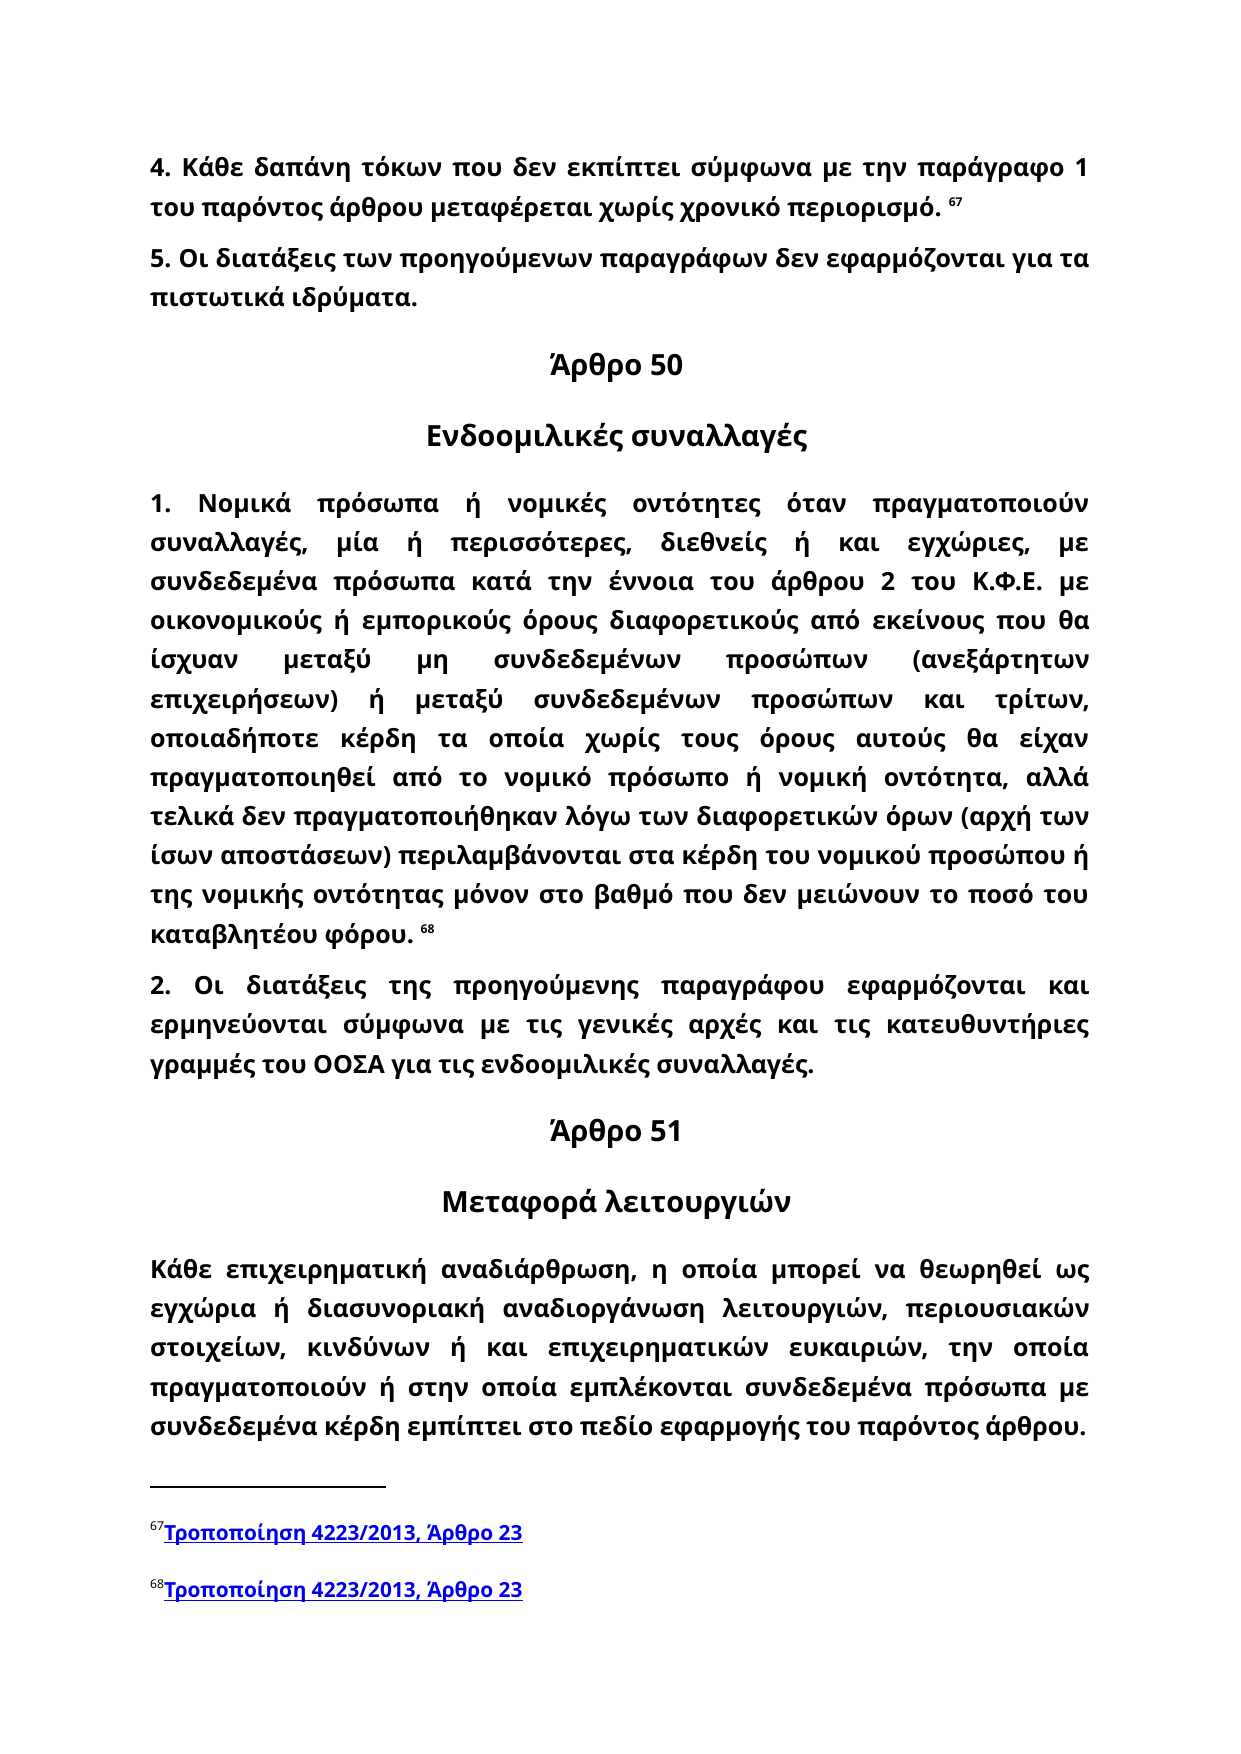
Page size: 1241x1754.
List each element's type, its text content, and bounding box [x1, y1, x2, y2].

text 2. Οι διατάξεις της προηγούμενης παραγράφου εφαρμόζονται και ερμηνεύονται σύμφωνα με τις γενικές αρχές και τις κατευθυντήριες γραμμές του ΟΟΣΑ για τις ενδοομιλικές συναλλαγές. [150, 968, 1090, 1080]
text 5. Οι διατάξεις των προηγούμενων παραγράφων δεν εφαρμόζονται για τα πιστωτικά ιδρύματα. [150, 241, 1090, 314]
text 1. Νομικά πρόσωπα ή νομικές οντότητες όταν πραγματοποιούν συναλλαγές, μία ή περισσότερες, διεθνείς ή και εγχώριες, με συνδεδεμένα πρόσωπα κατά την έννοια του άρθρου 2 του Κ.Φ.Ε. με οικονομικούς ή εμπορικούς όρους διαφορετικούς από εκείνους που θα ίσχυαν μεταξύ μη συνδεδεμένων προσώπων (ανεξάρτητων επιχειρήσεων) ή μεταξύ συνδεδεμένων προσώπων και τρίτων, οποιαδήποτε κέρδη τα οποία χωρίς τους όρους αυτούς θα είχαν πραγματοποιηθεί από το νομικό πρόσωπο ή νομική οντότητα, αλλά τελικά δεν πραγματοποιήθηκαν λόγω των διαφορετικών όρων (αρχή των ίσων αποστάσεων) περιλαμβάνονται στα κέρδη του νομικού προσώπου ή της νομικής οντότητας μόνον στο βαθμό που δεν μειώνουν το ποσό του καταβλητέου φόρου. [150, 485, 1090, 950]
subtitle Μεταφορά λειτουργιών [150, 1181, 1090, 1221]
text Κάθε επιχειρηματική αναδιάρθρωση, η οποία μπορεί να θεωρηθεί ως εγχώρια ή διασυνοριακή αναδιοργάνωση λειτουργιών, περιουσιακών στοιχείων, κινδύνων ή και επιχειρηματικών ευκαιριών, την οποία πραγματοποιούν ή στην οποία εμπλέκονται συνδεδεμένα πρόσωπα με συνδεδεμένα κέρδη εμπίπτει στο πεδίο εφαρμογής του παρόντος άρθρου. [150, 1252, 1090, 1442]
subtitle Άρθρο 51 [150, 1110, 1090, 1150]
text Τροποποίηση 4223/2013, Άρθρο 23 [150, 1518, 1090, 1546]
subtitle Άρθρο 50 [150, 344, 1090, 384]
text 4. Κάθε δαπάνη τόκων που δεν εκπίπτει σύμφωνα με την παράγραφο 1 του παρόντος άρθρου μεταφέρεται χωρίς χρονικό περιορισμό. [150, 150, 1090, 223]
subtitle Ενδοομιλικές συναλλαγές [150, 415, 1090, 454]
text Τροποποίηση 4223/2013, Άρθρο 23 [150, 1576, 1090, 1604]
